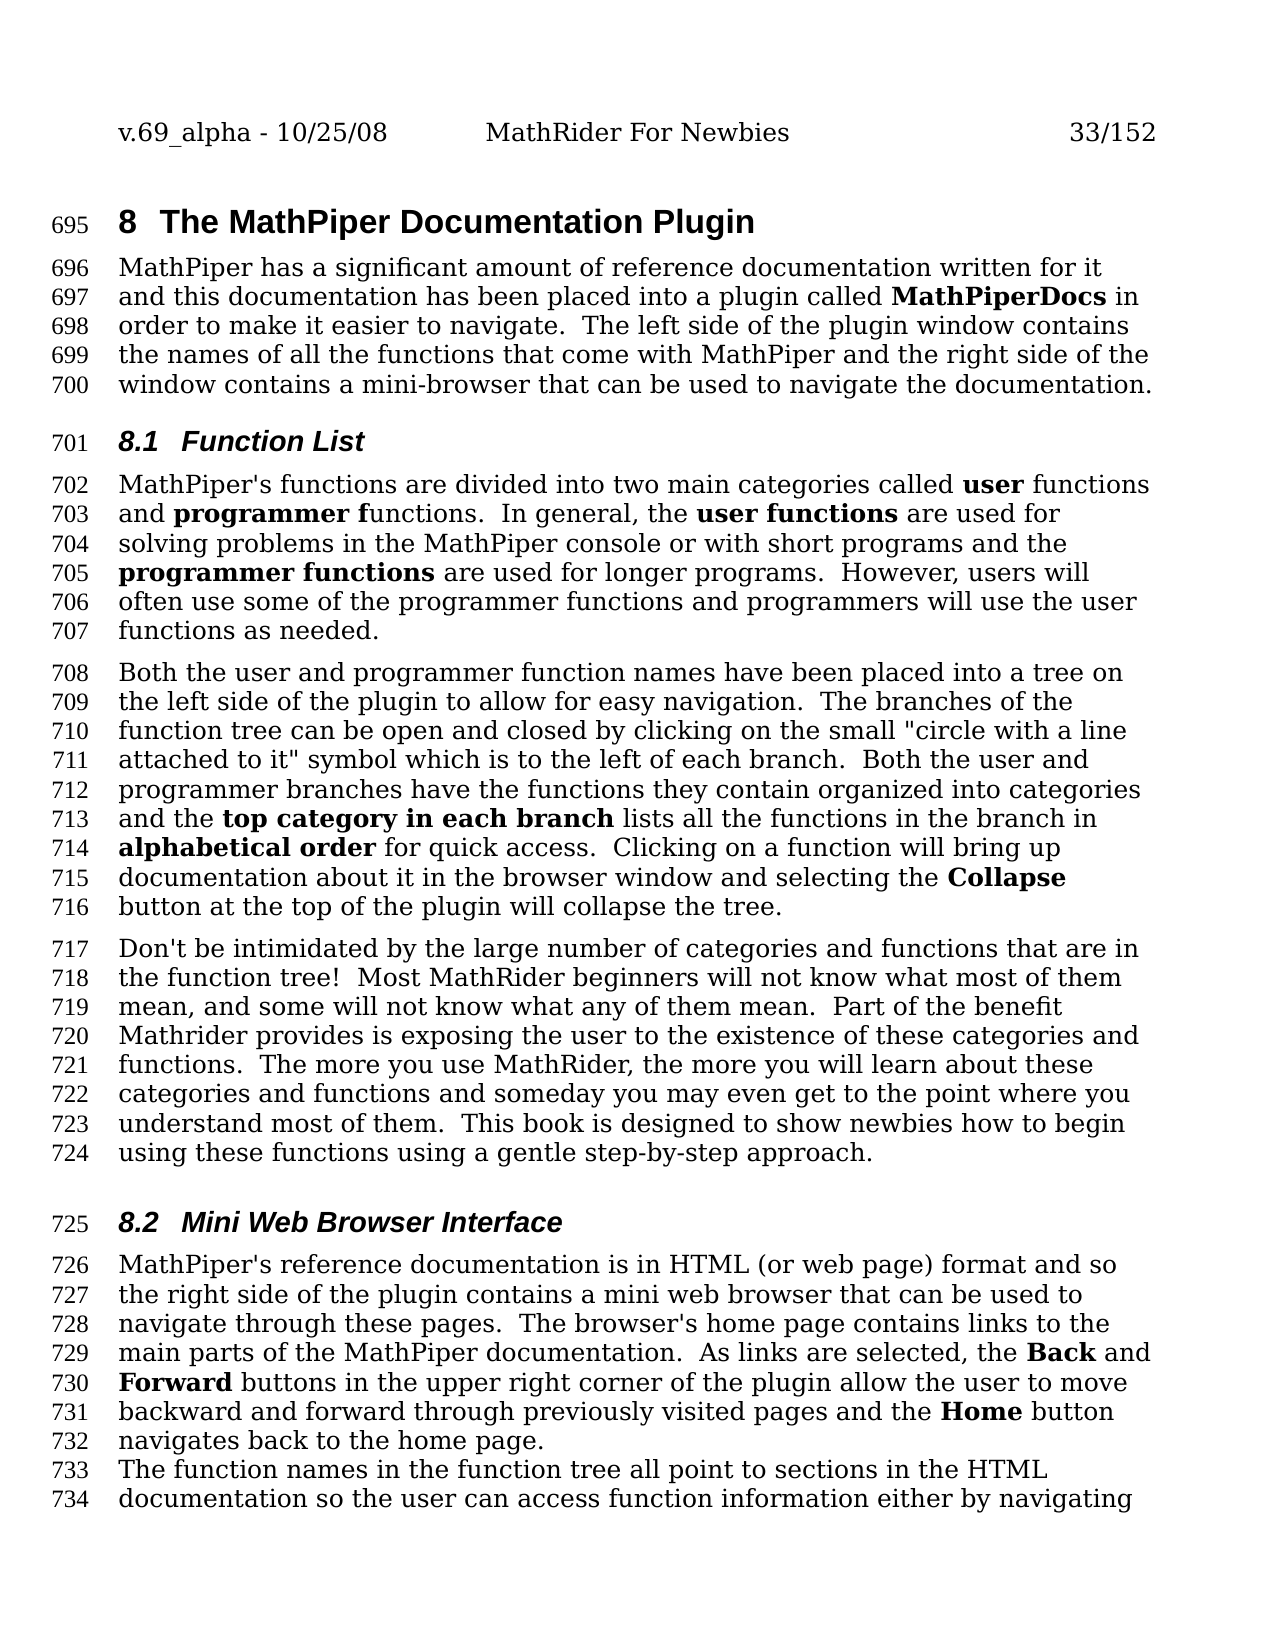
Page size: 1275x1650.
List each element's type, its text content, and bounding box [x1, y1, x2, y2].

subtitle The MathPiper Documentation Plugin [118, 202, 1157, 240]
text MathPiper's functions are divided into two main categories called user functions and programmer functions. In general, the user functions are used for solving problems in the MathPiper console or with short programs and the programmer functions are used for longer programs. However, users will often use some of the programmer functions and programmers will use the user functions as needed. [118, 470, 1157, 646]
text The function names in the function tree all point to sections in the HTML documentation so the user can access function information either by navigating [118, 1455, 1157, 1514]
text MathPiper's reference documentation is in HTML (or web page) format and so the right side of the plugin contains a mini web browser that can be used to navigate through these pages. The browser's home page contains links to the main parts of the MathPiper documentation. As links are selected, the Back and Forward buttons in the upper right corner of the plugin allow the user to move backward and forward through previously visited pages and the Home button navigates back to the home page. [118, 1251, 1157, 1455]
subtitle Function List [118, 424, 1157, 457]
text Don't be intimidated by the large number of categories and functions that are in the function tree! Most MathRider beginners will not know what most of them mean, and some will not know what any of them mean. Part of the benefit Mathrider provides is exposing the user to the existence of these categories and functions. The more you use MathRider, the more you will learn about these categories and functions and someday you may even get to the point where you understand most of them. This book is designed to show newbies how to begin using these functions using a gentle step-by-step approach. [118, 934, 1157, 1167]
text MathPiper has a significant amount of reference documentation written for it and this documentation has been placed into a plugin called MathPiperDocs in order to make it easier to navigate. The left side of the plugin window contains the names of all the functions that come with MathPiper and the right side of the window contains a mini-browser that can be used to navigate the documentation. [118, 253, 1157, 399]
subtitle Mini Web Browser Interface [118, 1204, 1157, 1238]
text Both the user and programmer function names have been placed into a tree on the left side of the plugin to allow for easy navigation. The branches of the function tree can be open and closed by clicking on the small "circle with a line attached to it" symbol which is to the left of each branch. Both the user and programmer branches have the functions they contain organized into categories and the top category in each branch lists all the functions in the branch in alphabetical order for quick access. Clicking on a function will bring up documentation about it in the browser window and selecting the Collapse button at the top of the plugin will collapse the tree. [118, 658, 1157, 921]
